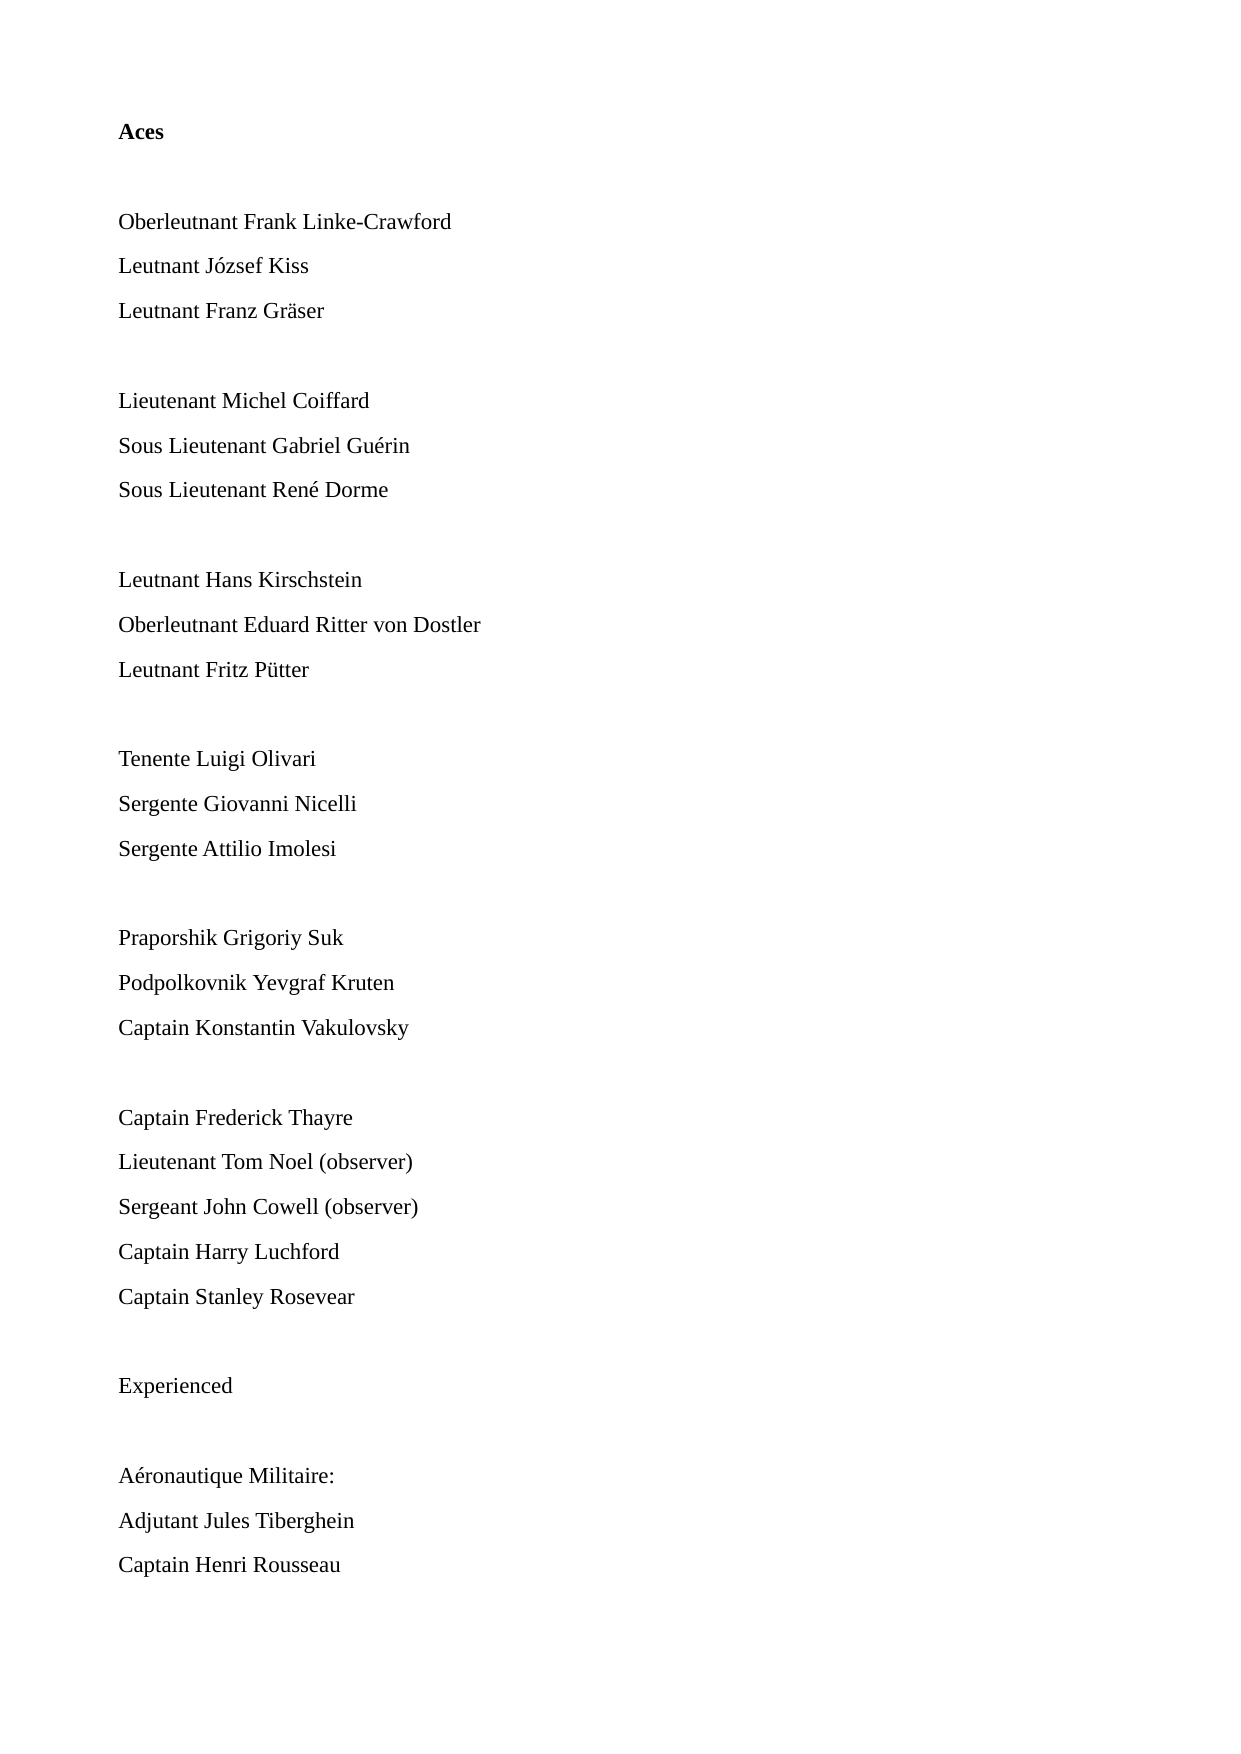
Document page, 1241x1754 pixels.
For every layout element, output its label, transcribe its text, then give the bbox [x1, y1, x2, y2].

text Captain Henri Rousseau [118, 1551, 1122, 1578]
text Leutnant József Kiss [118, 252, 1122, 279]
text Aces [118, 118, 1122, 144]
text Oberleutnant Eduard Ritter von Dostler [118, 611, 1122, 637]
text Lieutenant Michel Coiffard [118, 387, 1122, 413]
text Tenente Luigi Olivari [118, 745, 1122, 772]
text Sergente Giovanni Nicelli [118, 790, 1122, 816]
text Podpolkovnik Yevgraf Kruten [118, 969, 1122, 996]
text Captain Konstantin Vakulovsky [118, 1014, 1122, 1040]
text Sous Lieutenant Gabriel Guérin [118, 432, 1122, 458]
text Praporshik Grigoriy Suk [118, 924, 1122, 951]
text Leutnant Hans Kirschstein [118, 566, 1122, 592]
text Oberleutnant Frank Linke-Crawford [118, 208, 1122, 234]
text Sergente Attilio Imolesi [118, 835, 1122, 861]
text Captain Harry Luchford [118, 1238, 1122, 1264]
text Experienced [118, 1372, 1122, 1399]
text Leutnant Fritz Pütter [118, 656, 1122, 682]
text Sergeant John Cowell (observer) [118, 1193, 1122, 1219]
text Adjutant Jules Tiberghein [118, 1507, 1122, 1533]
text Captain Stanley Rosevear [118, 1283, 1122, 1309]
text Captain Frederick Thayre [118, 1103, 1122, 1130]
text Leutnant Franz Gräser [118, 297, 1122, 324]
text Lieutenant Tom Noel (observer) [118, 1148, 1122, 1175]
text Aéronautique Militaire: [118, 1462, 1122, 1488]
text Sous Lieutenant René Dorme [118, 476, 1122, 503]
